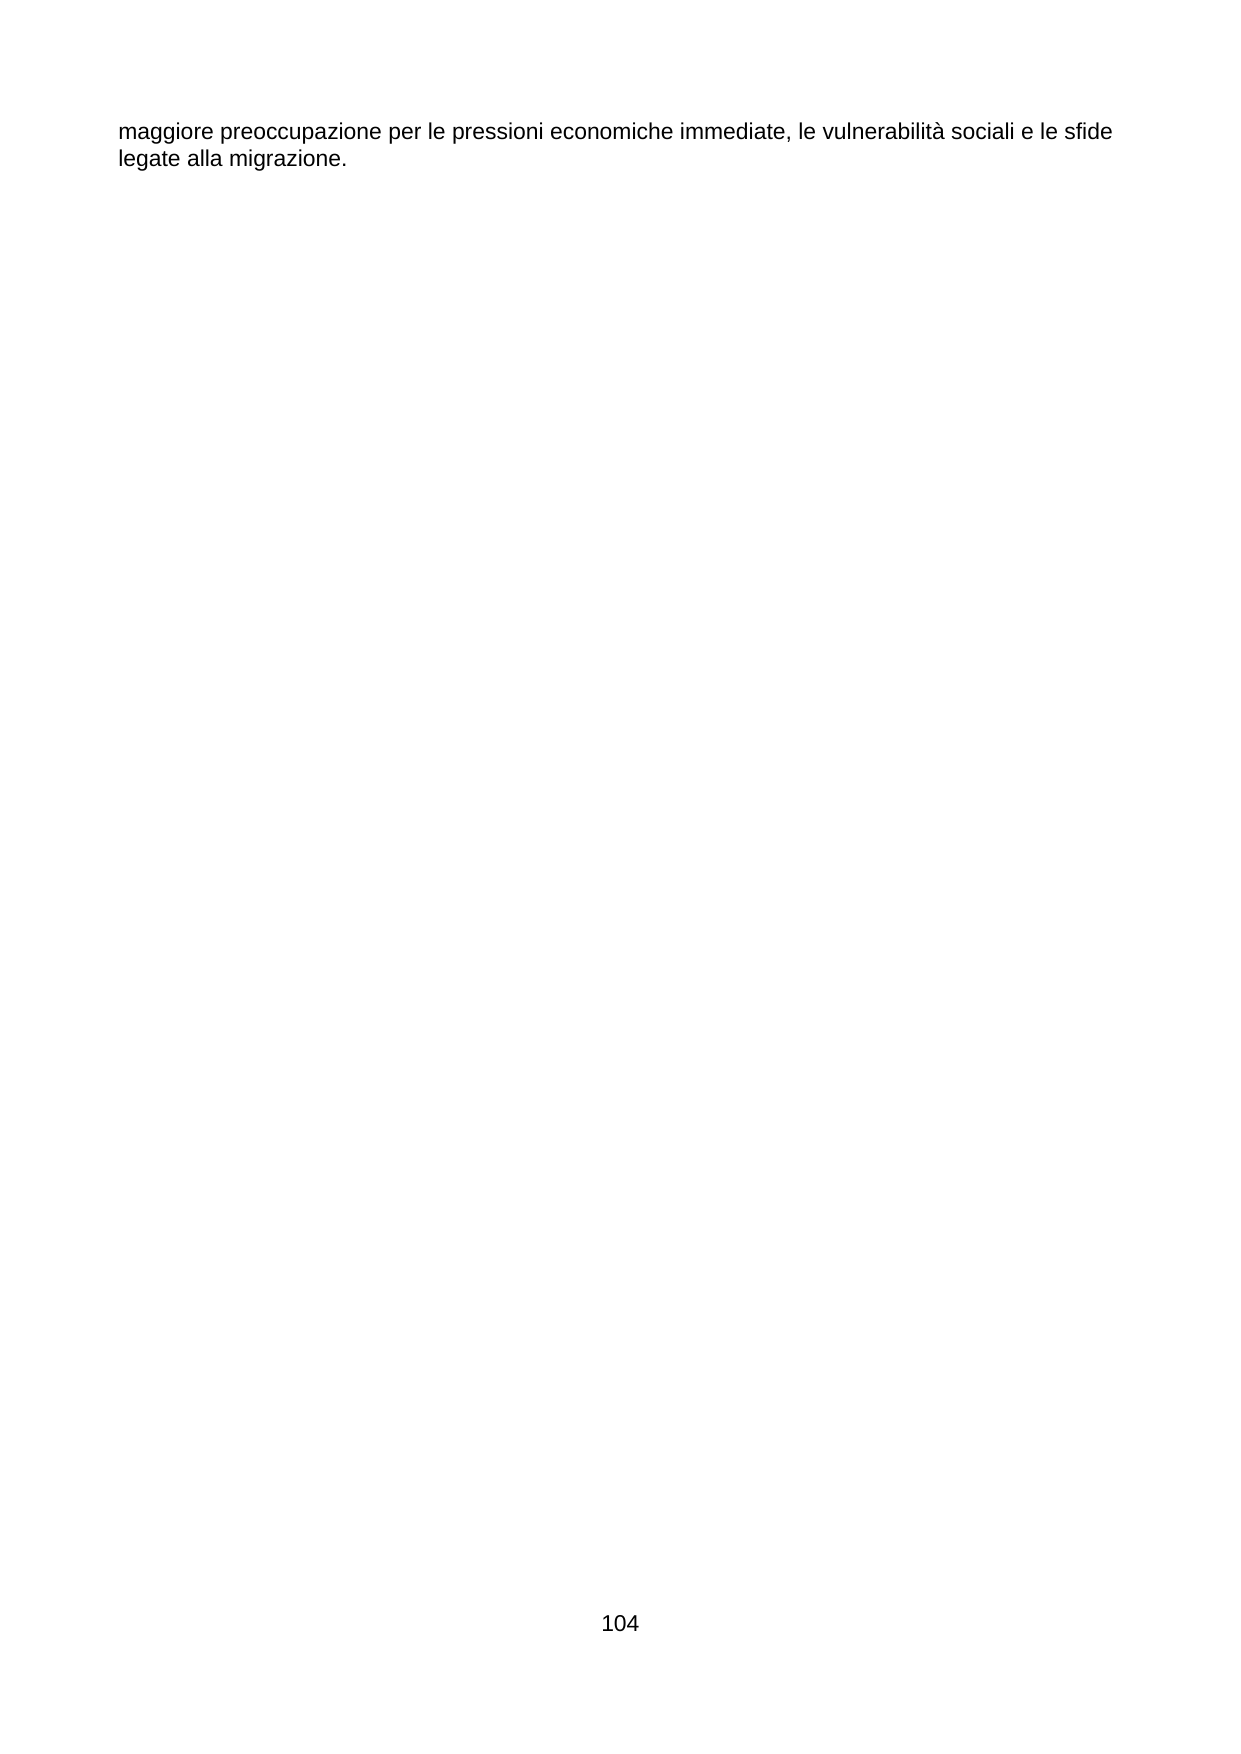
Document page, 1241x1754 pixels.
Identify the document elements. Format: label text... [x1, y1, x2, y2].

text maggiore preoccupazione per le pressioni economiche immediate, le vulnerabilità sociali e le sfide legate alla migrazione. [118, 118, 1122, 171]
